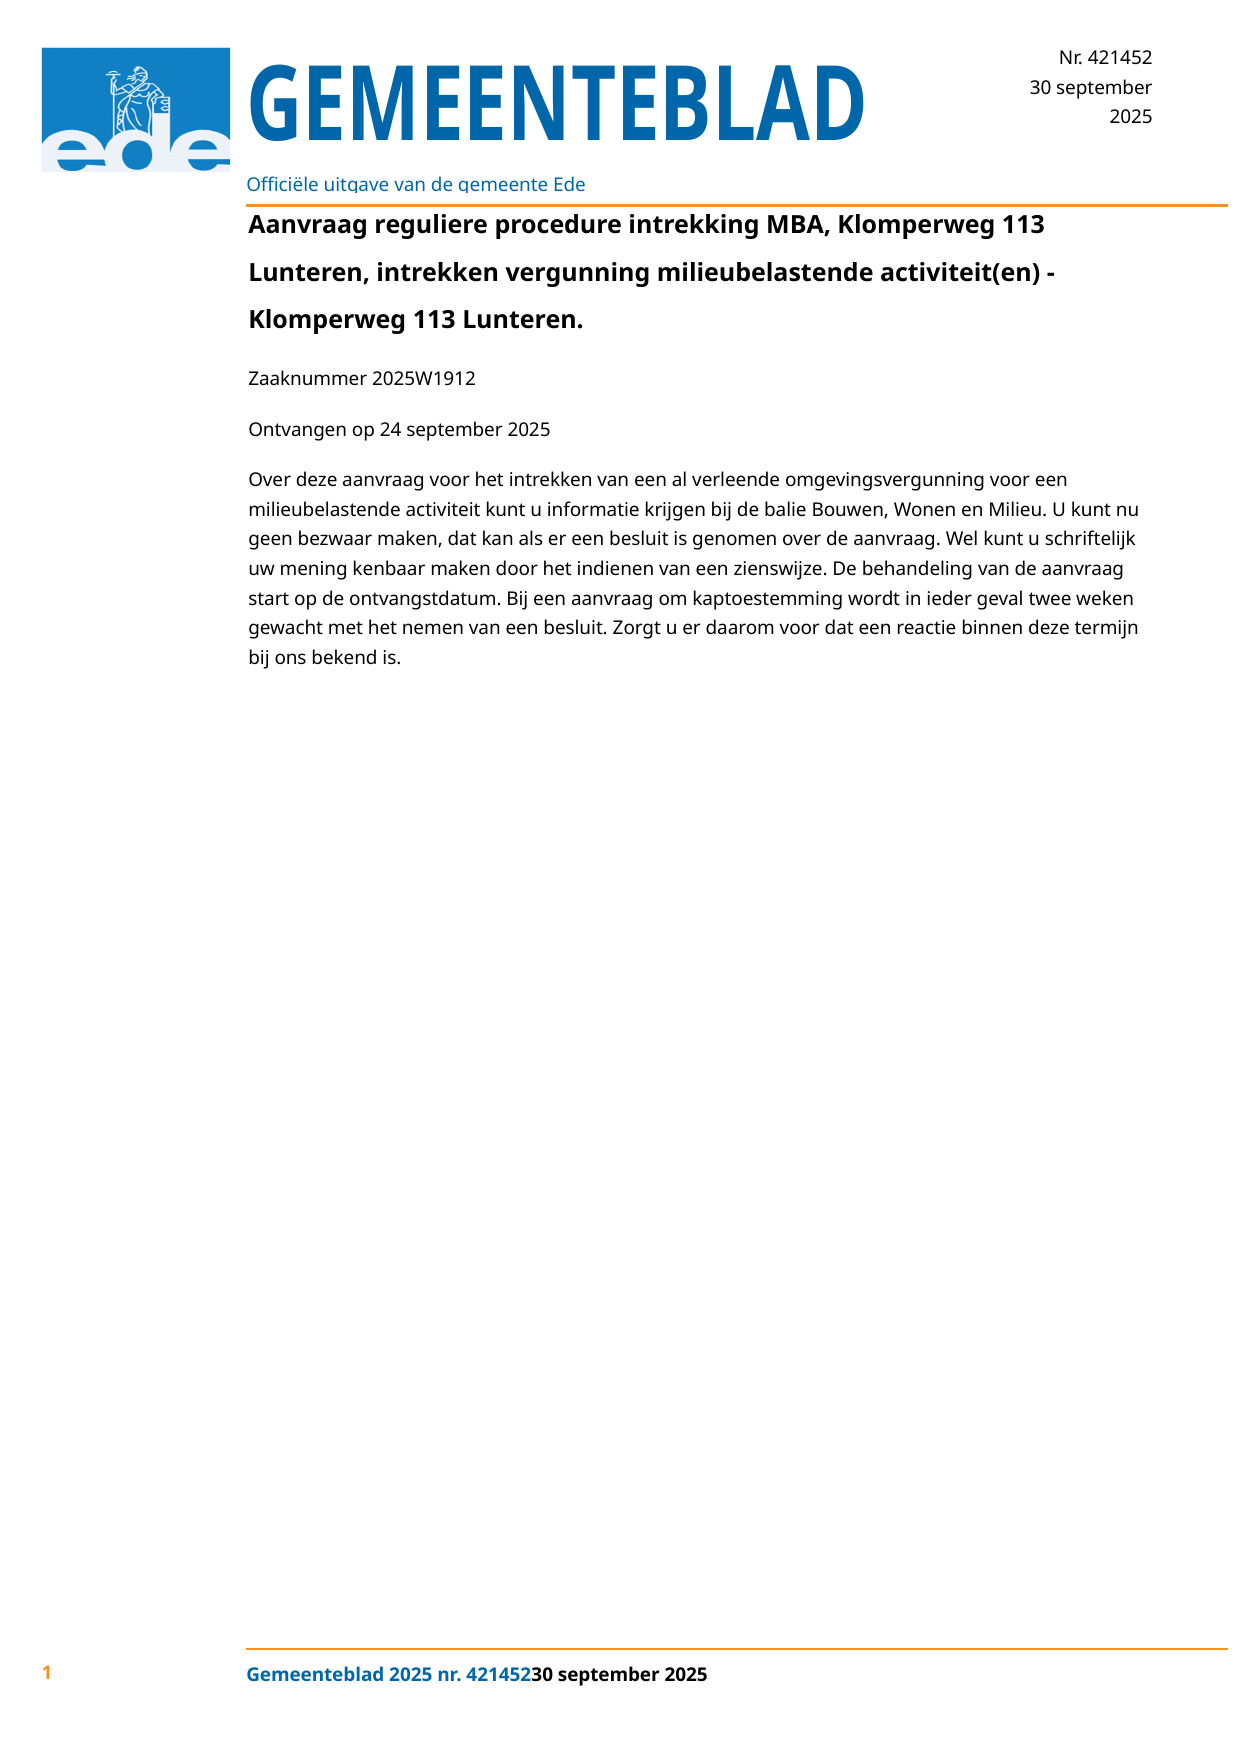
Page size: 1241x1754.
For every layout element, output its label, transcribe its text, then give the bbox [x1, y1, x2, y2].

picture [41, 47, 231, 172]
text Ontvangen op 24 september 2025 [248, 416, 1152, 442]
text Zaaknummer 2025W1912 [248, 366, 1152, 391]
text Over deze aanvraag voor het intrekken van een al verleende omgevingsvergunning voor een milieubelastende activiteit kunt u informatie krijgen bij de balie Bouwen, Wonen en Milieu. U kunt nu geen bezwaar maken, dat kan als er een besluit is genomen over de aanvraag. Wel kunt u schriftelijk uw mening kenbaar maken door het indienen van een zienswijze. De behandeling van de aanvraag start op de ontvangstdatum. Bij een aanvraag om kaptoestemming wordt in ieder geval twee weken gewacht met het nemen van een besluit. Zorgt u er daarom voor dat een reactie binnen deze termijn bij ons bekend is. [248, 466, 1152, 669]
text Aanvraag reguliere procedure intrekking MBA, Klomperweg 113 Lunteren, intrekken vergunning milieubelastende activiteit(en) - Klomperweg 113 Lunteren. [248, 207, 1152, 336]
